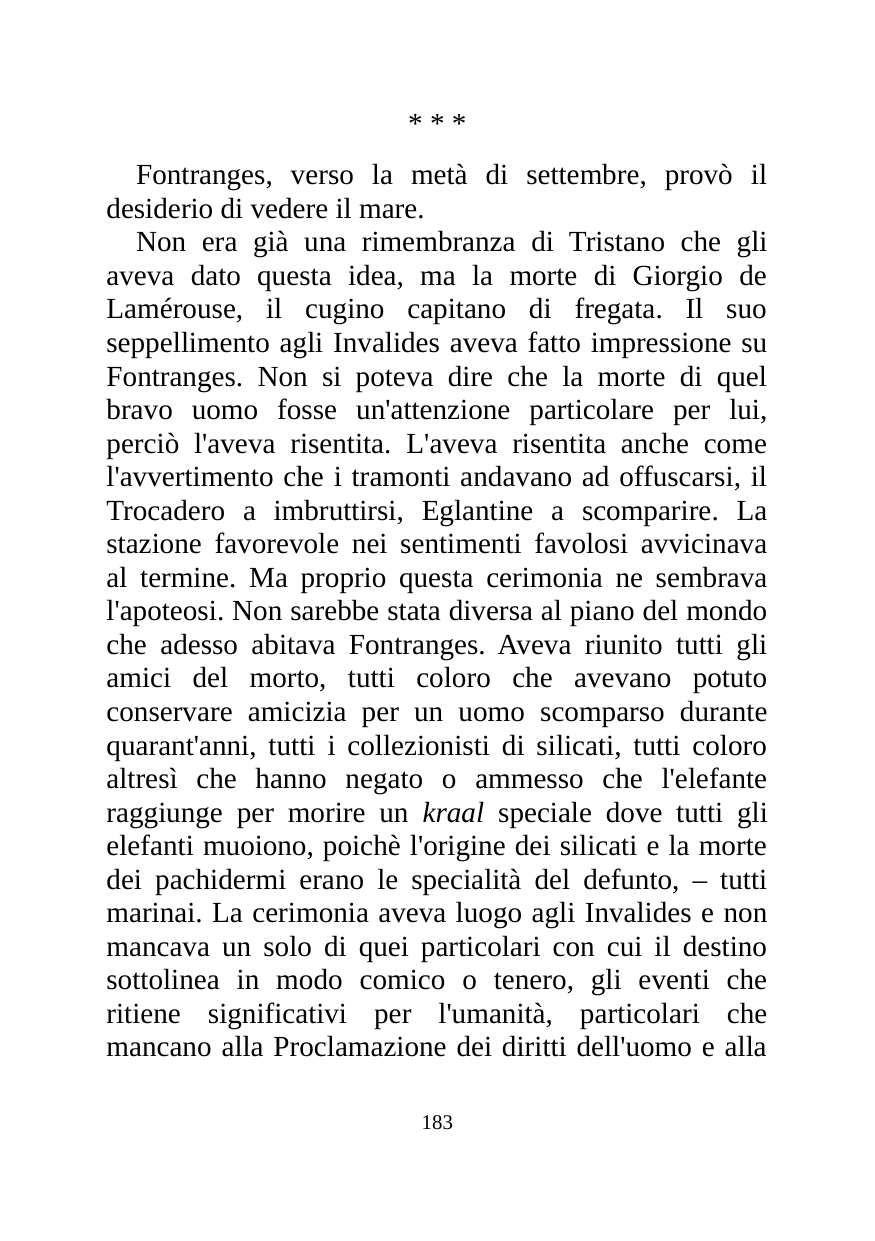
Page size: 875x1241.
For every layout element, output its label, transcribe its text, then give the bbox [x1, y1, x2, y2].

text Fontranges, verso la metà di settembre, provò il desiderio di vedere il mare. [106, 157, 768, 224]
text * * * [106, 106, 768, 140]
text Non era già una rimembranza di Tristano che gli aveva dato questa idea, ma la morte di Giorgio de Lamérouse, il cugino capitano di fregata. Il suo seppellimento agli Invalides aveva fatto impressione su Fontranges. Non si poteva dire che la morte di quel bravo uomo fosse un'attenzione particolare per lui, perciò l'aveva risentita. L'aveva risentita anche come l'avvertimento che i tramonti andavano ad offuscarsi, il Trocadero a imbruttirsi, Eglantine a scomparire. La stazione favorevole nei sentimenti favolosi avvicinava al termine. Ma proprio questa cerimonia ne sembrava l'apoteosi. Non sarebbe stata diversa al piano del mondo che adesso abitava Fontranges. Aveva riunito tutti gli amici del morto, tutti coloro che avevano potuto conservare amicizia per un uomo scomparso durante quarant'anni, tutti i collezionisti di silicati, tutti coloro altresì che hanno negato o ammesso che l'elefante raggiunge per morire un kraal speciale dove tutti gli elefanti muoiono, poichè l'origine dei silicati e la morte dei pachidermi erano le specialità del defunto, – tutti marinai. La cerimonia aveva luogo agli Invalides e non mancava un solo di quei particolari con cui il destino sottolinea in modo comico o tenero, gli eventi che ritiene significativi per l'umanità, particolari che mancano alla Proclamazione dei diritti dell'uomo e alla [106, 224, 768, 1063]
